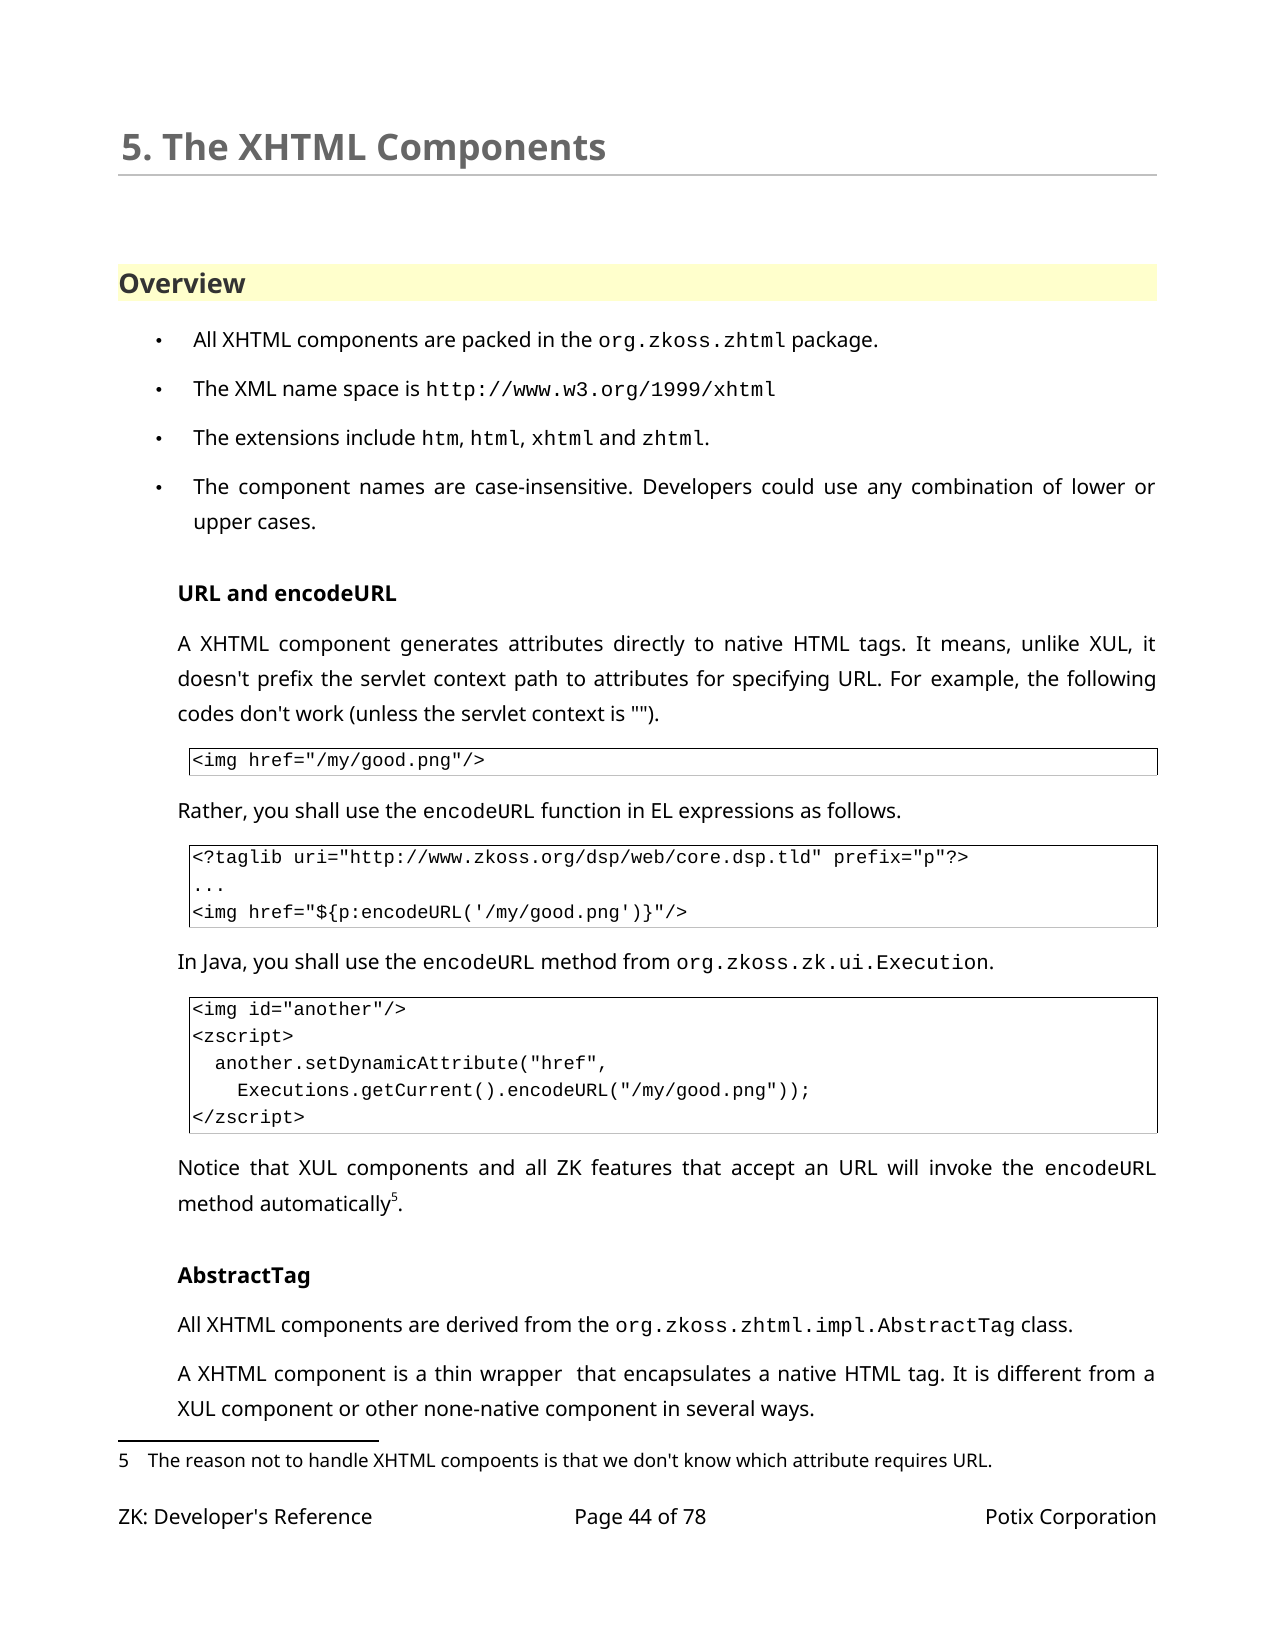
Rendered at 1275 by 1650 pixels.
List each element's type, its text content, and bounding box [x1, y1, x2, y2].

text Executions.getCurrent().encodeURL("/my/good.png")); [190, 1078, 1157, 1102]
text <img id="another"/> [190, 998, 1157, 1021]
text ... [190, 872, 1157, 897]
text <?taglib uri="http://www.zkoss.org/dsp/web/core.dsp.tld" prefix="p"?> [190, 846, 1157, 869]
text In Java, you shall use the encodeURL method from org.zkoss.zk.ui.Execution. [177, 947, 1157, 976]
text A XHTML component is a thin wrapper that encapsulates a native HTML tag. It is different from a XUL component or other none-native component in several ways. [177, 1359, 1157, 1423]
text The reason not to handle XHTML compoents is that we don't know which attribute requires URL. [118, 1447, 1157, 1473]
subtitle Overview [118, 264, 1157, 301]
text Notice that XUL components and all ZK features that accept an URL will invoke the encodeURL method automatically. [177, 1153, 1157, 1217]
subtitle URL and encodeURL [177, 578, 1157, 608]
list The extensions include htm, html, xhtml and zhtml. [156, 423, 1157, 452]
text <img href="${p:encodeURL('/my/good.png')}"/> [190, 899, 1157, 927]
text All XHTML components are derived from the org.zkoss.zhtml.impl.AbstractTag class. [177, 1310, 1157, 1339]
subtitle AbstractTag [177, 1259, 1157, 1289]
text A XHTML component generates attributes directly to native HTML tags. It means, unlike XUL, it doesn't prefix the servlet context path to attributes for specifying URL. For example, the following codes don't work (unless the servlet context is ""). [177, 629, 1157, 727]
text </zscript> [190, 1105, 1157, 1133]
text <zscript> [190, 1024, 1157, 1048]
subtitle 5. The XHTML Components [118, 118, 1157, 174]
list All XHTML components are packed in the org.zkoss.zhtml package. [156, 325, 1157, 353]
list The component names are case-insensitive. Developers could use any combination of lower or upper cases. [156, 472, 1157, 536]
text Rather, you shall use the encodeURL function in EL expressions as follows. [177, 796, 1157, 824]
text <img href="/my/good.png"/> [190, 749, 1157, 775]
list The XML name space is http://www.w3.org/1999/xhtml [156, 374, 1157, 402]
text another.setDynamicAttribute("href", [190, 1051, 1157, 1075]
